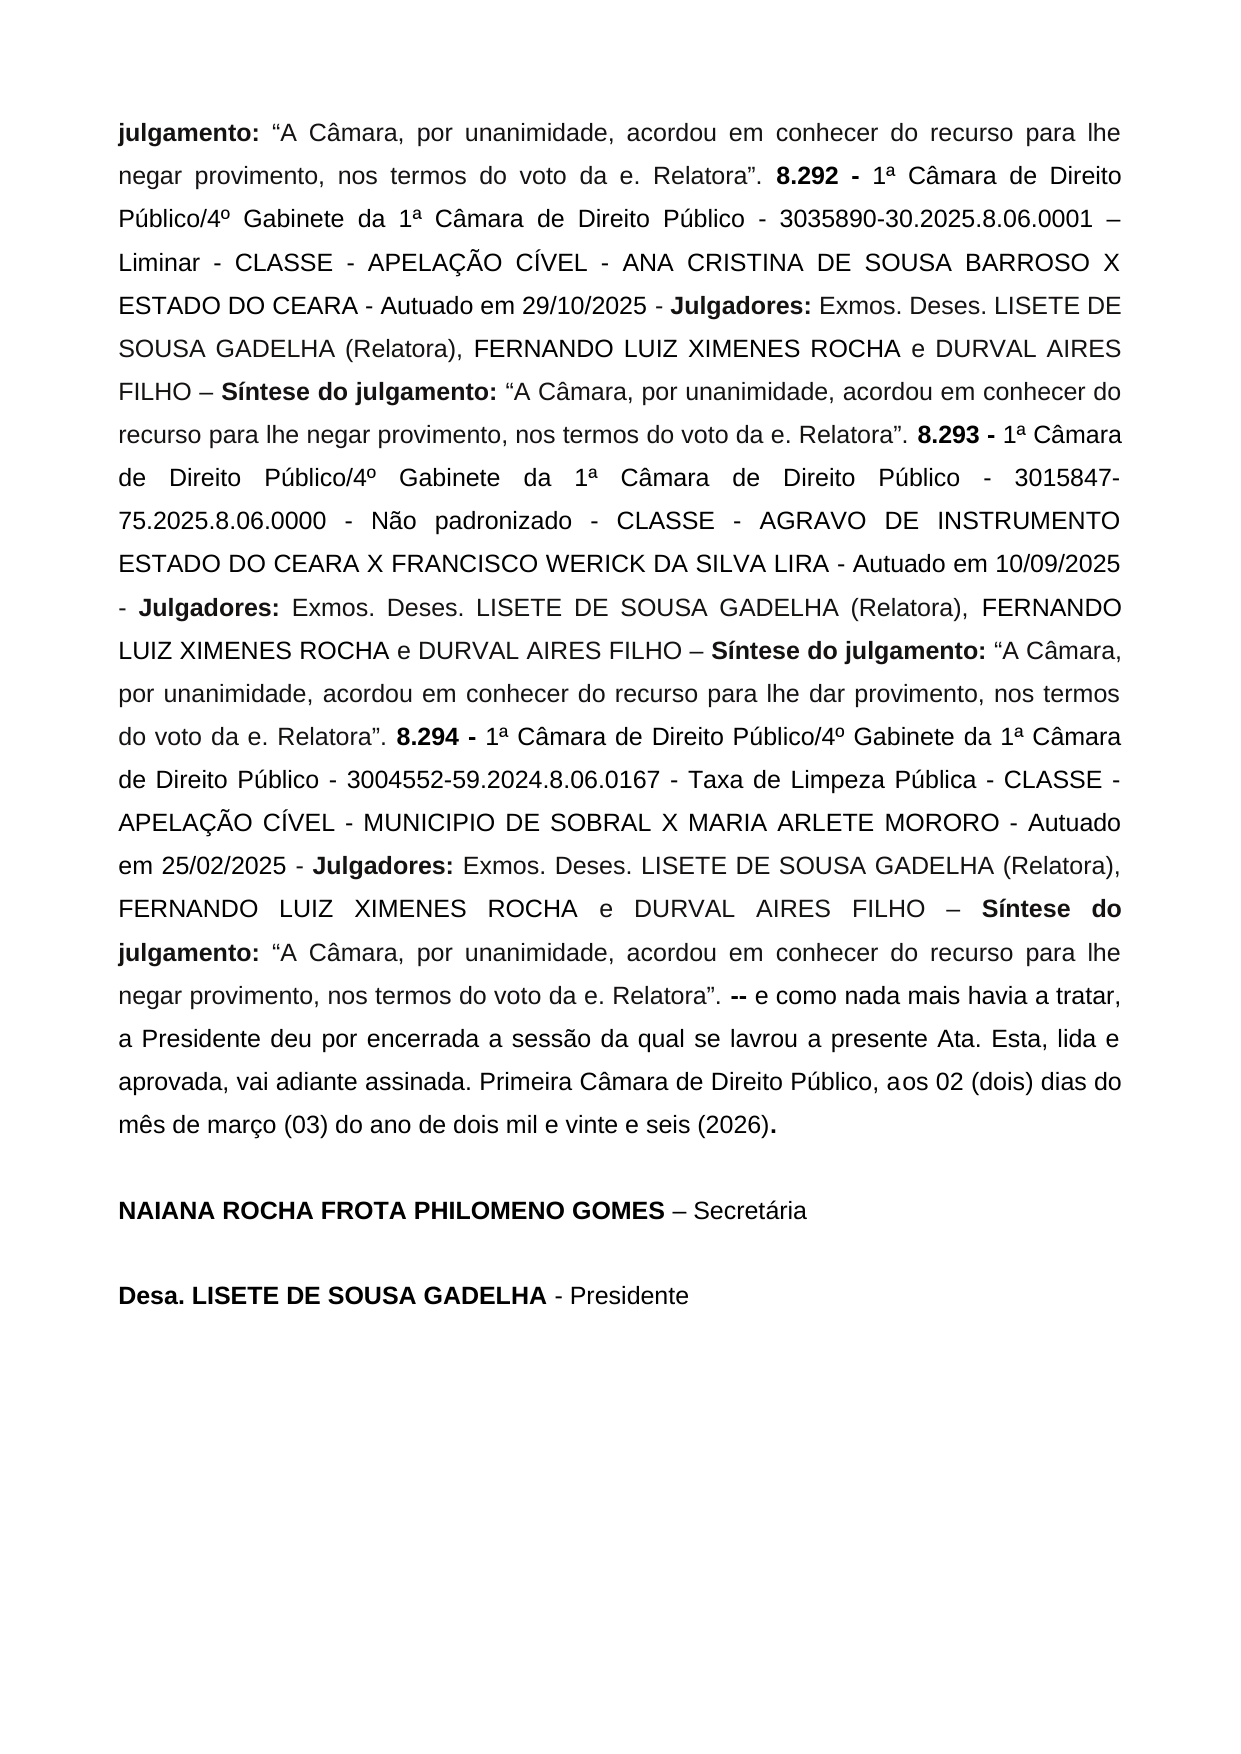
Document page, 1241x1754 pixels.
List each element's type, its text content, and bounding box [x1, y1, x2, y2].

text julgamento: “A Câmara, por unanimidade, acordou em conhecer do recurso para lhe negar provimento, nos termos do voto da e. Relatora”. 8.292 - 1ª Câmara de Direito Público/4º Gabinete da 1ª Câmara de Direito Público - 3035890-30.2025.8.06.0001 – Liminar - CLASSE - APELAÇÃO CÍVEL - ANA CRISTINA DE SOUSA BARROSO X ESTADO DO CEARA - Autuado em 29/10/2025 - Julgadores: Exmos. Deses. LISETE DE SOUSA GADELHA (Relatora), FERNANDO LUIZ XIMENES ROCHA e DURVAL AIRES FILHO – Síntese do julgamento: “A Câmara, por unanimidade, acordou em conhecer do recurso para lhe negar provimento, nos termos do voto da e. Relatora”. 8.293 - 1ª Câmara de Direito Público/4º Gabinete da 1ª Câmara de Direito Público - 3015847-75.2025.8.06.0000 - Não padronizado - CLASSE - AGRAVO DE INSTRUMENTO ESTADO DO CEARA X FRANCISCO WERICK DA SILVA LIRA - Autuado em 10/09/2025 - Julgadores: Exmos. Deses. LISETE DE SOUSA GADELHA (Relatora), FERNANDO LUIZ XIMENES ROCHA e DURVAL AIRES FILHO – Síntese do julgamento: “A Câmara, por unanimidade, acordou em conhecer do recurso para lhe dar provimento, nos termos do voto da e. Relatora”. 8.294 - 1ª Câmara de Direito Público/4º Gabinete da 1ª Câmara de Direito Público - 3004552-59.2024.8.06.0167 - Taxa de Limpeza Pública - CLASSE - APELAÇÃO CÍVEL - MUNICIPIO DE SOBRAL X MARIA ARLETE MORORO - Autuado em 25/02/2025 - Julgadores: Exmos. Deses. LISETE DE SOUSA GADELHA (Relatora), FERNANDO LUIZ XIMENES ROCHA e DURVAL AIRES FILHO – Síntese do julgamento: “A Câmara, por unanimidade, acordou em conhecer do recurso para lhe negar provimento, nos termos do voto da e. Relatora”. -- e como nada mais havia a tratar, a Presidente deu por encerrada a sessão da qual se lavrou a presente Ata. Esta, lida e aprovada, vai adiante assinada. Primeira Câmara de Direito Público, aos 02 (dois) dias do mês de março (03) do ano de dois mil e vinte e seis (2026). [118, 118, 1122, 1139]
text NAIANA ROCHA FROTA PHILOMENO GOMES – Secretária [118, 1196, 1122, 1225]
text Desa. LISETE DE SOUSA GADELHA - Presidente [118, 1281, 1122, 1310]
